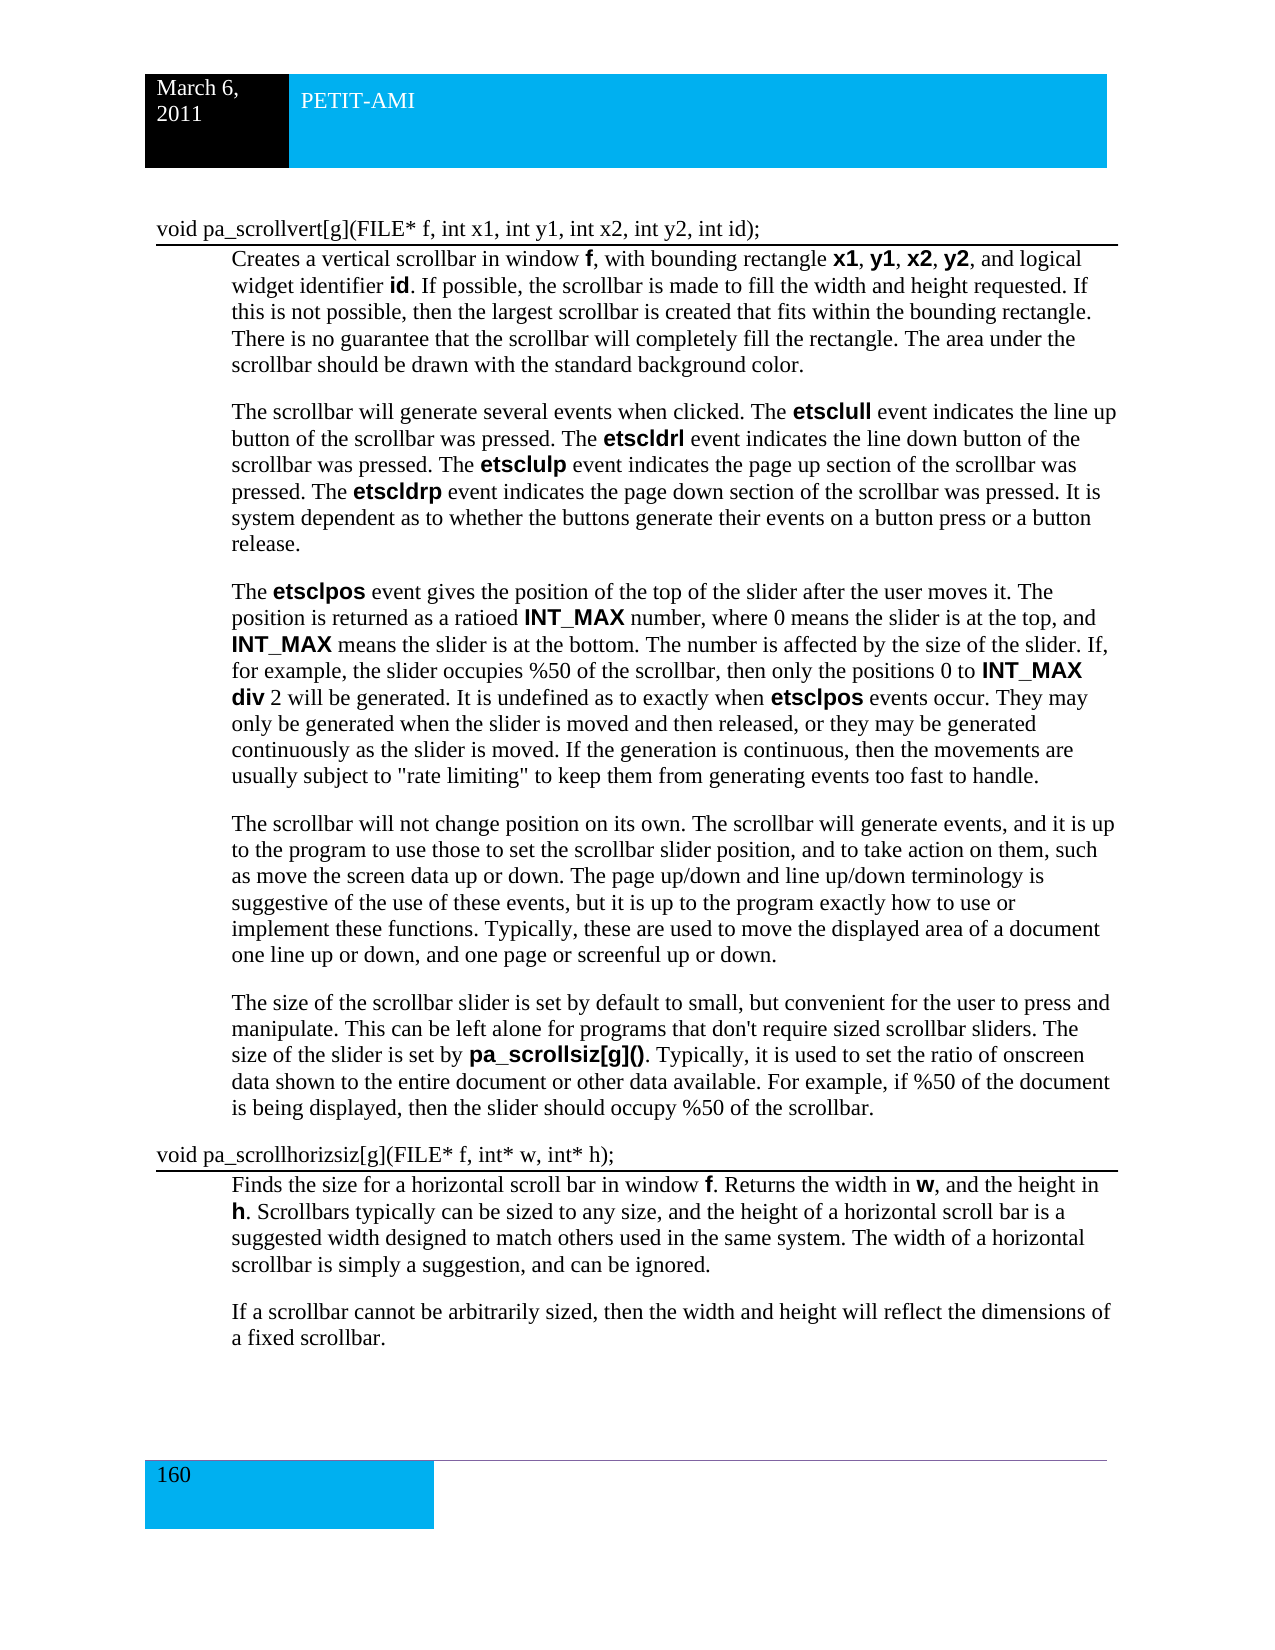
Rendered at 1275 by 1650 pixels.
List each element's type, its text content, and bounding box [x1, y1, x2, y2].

text The scrollbar will not change position on its own. The scrollbar will generate events, and it is up to the program to use those to set the scrollbar slider position, and to take action on them, such as move the screen data up or down. The page up/down and line up/down terminology is suggestive of the use of these events, but it is up to the program exactly how to use or implement these functions. Typically, these are used to move the displayed area of a document one line up or down, and one page or screenful up or down. [231, 810, 1118, 968]
text The size of the scrollbar slider is set by default to small, but convenient for the user to press and manipulate. This can be left alone for programs that don't require sized scrollbar sliders. The size of the slider is set by pa_scrollsiz[g](). Typically, it is used to set the ratio of onscreen data shown to the entire document or other data available. For example, if %50 of the document is being displayed, then the slider should occupy %50 of the scrollbar. [231, 989, 1118, 1121]
text If a scrollbar cannot be arbitrarily sized, then the width and height will reflect the dimensions of a fixed scrollbar. [231, 1298, 1118, 1351]
text The etsclpos event gives the position of the top of the slider after the user moves it. The position is returned as a ratioed INT_MAX number, where 0 means the slider is at the top, and INT_MAX means the slider is at the bottom. The number is affected by the size of the slider. If, for example, the slider occupies %50 of the scrollbar, then only the positions 0 to INT_MAX div 2 will be generated. It is undefined as to exactly when etsclpos events occur. They may only be generated when the slider is moved and then released, or they may be generated continuously as the slider is moved. If the generation is continuous, then the movements are usually subject to "rate limiting" to keep them from generating events too fast to handle. [231, 578, 1118, 789]
text Creates a vertical scrollbar in window f, with bounding rectangle x1, y1, x2, y2, and logical widget identifier id. If possible, the scrollbar is made to fill the width and height requested. If this is not possible, then the largest scrollbar is created that fits within the bounding rectangle. There is no guarantee that the scrollbar will completely fill the rectangle. The area under the scrollbar should be drawn with the standard background color. [231, 246, 1118, 377]
text void pa_scrollvert[g](FILE* f, int x1, int y1, int x2, int y2, int id); [156, 215, 1118, 244]
text The scrollbar will generate several events when clicked. The etsclull event indicates the line up button of the scrollbar was pressed. The etscldrl event indicates the line down button of the scrollbar was pressed. The etsclulp event indicates the page up section of the scrollbar was pressed. The etscldrp event indicates the page down section of the scrollbar was pressed. It is system dependent as to whether the buttons generate their events on a button press or a button release. [231, 398, 1118, 557]
text void pa_scrollhorizsiz[g](FILE* f, int* w, int* h); [156, 1141, 1118, 1170]
text Finds the size for a horizontal scroll bar in window f. Returns the width in w, and the height in h. Scrollbars typically can be sized to any size, and the height of a horizontal scroll bar is a suggested width designed to match others used in the same system. The width of a horizontal scrollbar is simply a suggestion, and can be ignored. [231, 1172, 1118, 1277]
